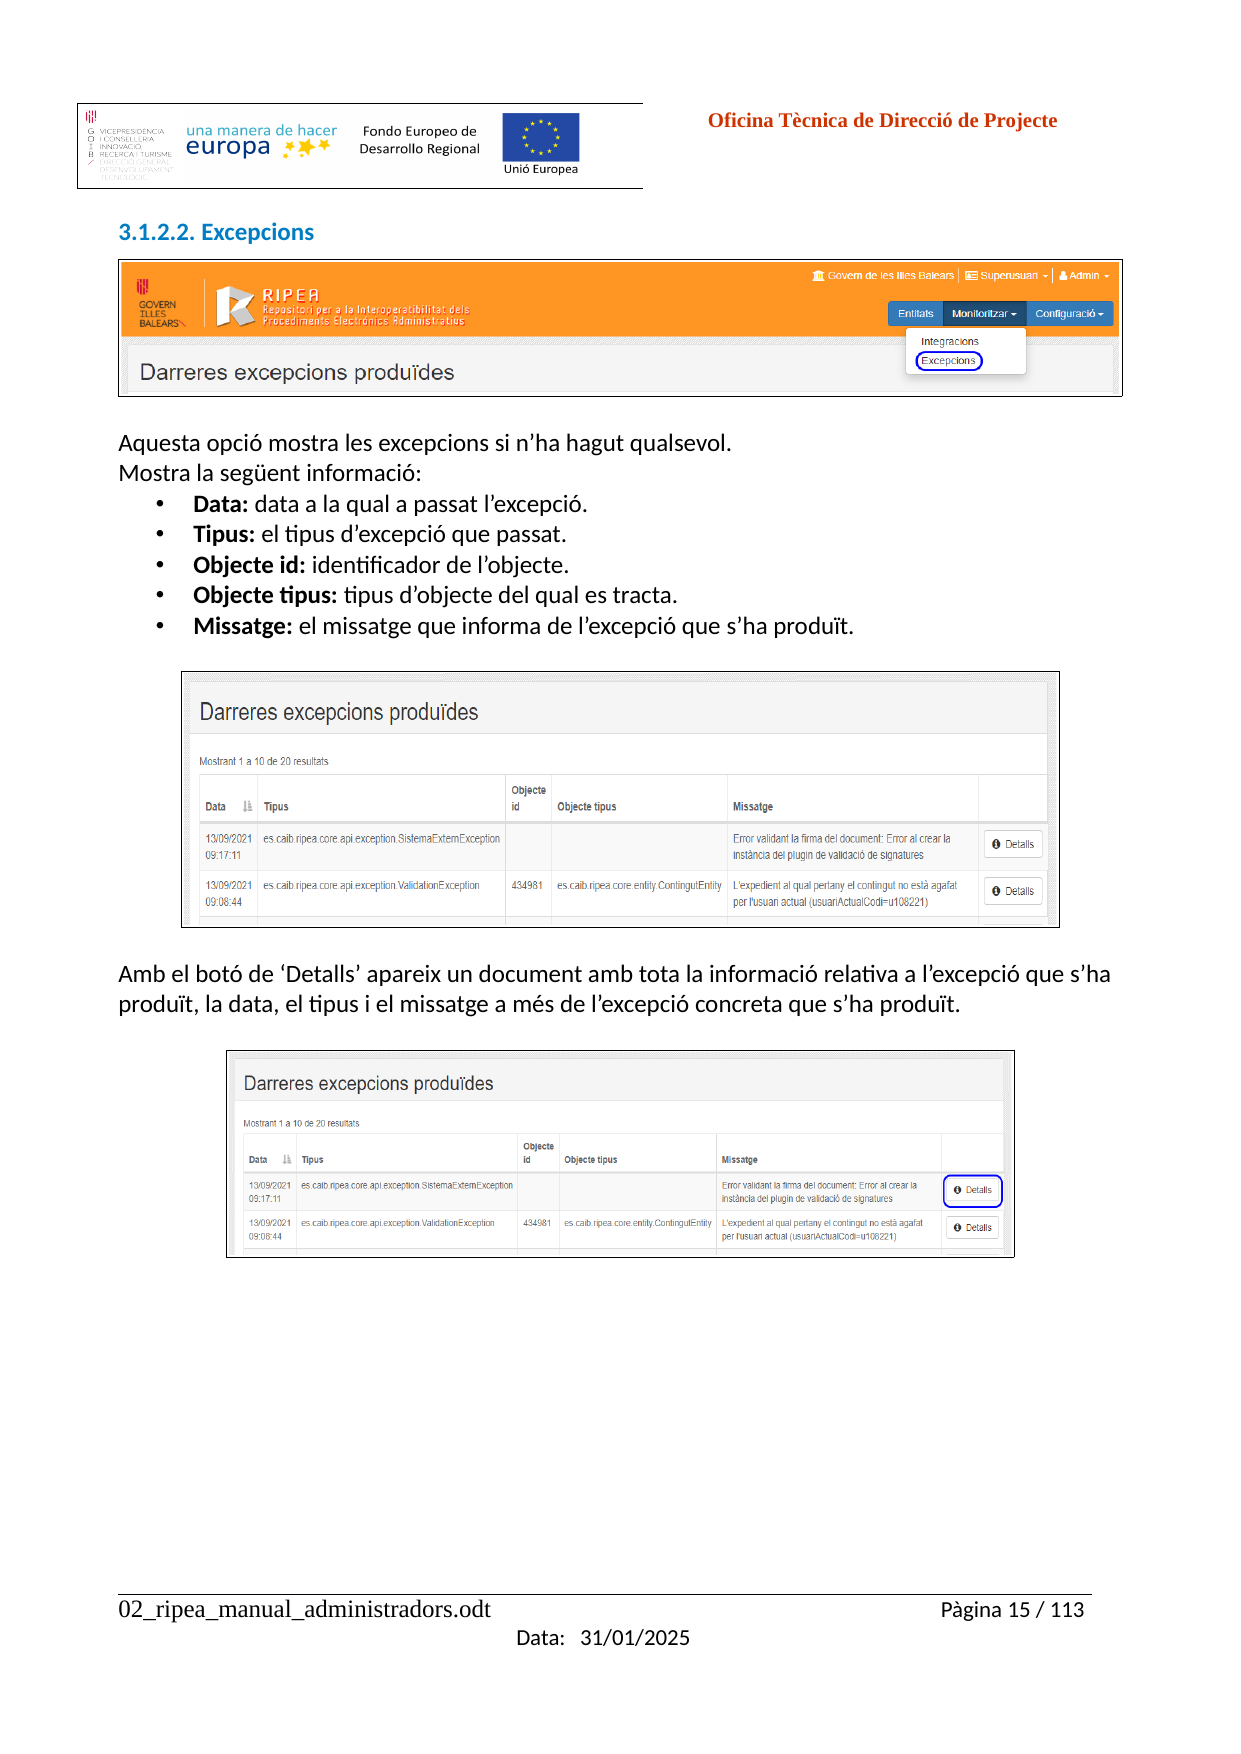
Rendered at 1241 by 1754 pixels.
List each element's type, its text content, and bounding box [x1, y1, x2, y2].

picture [229, 1052, 1012, 1255]
list Missatge: el missatge que informa de l’excepció que s’ha produït. [156, 610, 1122, 640]
list Objecte id: identificador de l’objecte. [156, 549, 1122, 579]
list Objecte tipus: tipus d’objecte del qual es tracta. [156, 579, 1122, 610]
text Amb el botó de ‘Detalls’ apareix un document amb tota la informació relativa a l’excepció que s’ha produït, la data, el tipus i el missatge a més de l’excepció concreta que s’ha produït. [118, 958, 1122, 1019]
text Aquesta opció mostra les excepcions si n’ha hagut qualsevol. [118, 427, 1122, 457]
picture [183, 673, 1057, 925]
subtitle 3.1.2.2. Excepcions [118, 216, 1122, 247]
picture [82, 108, 178, 182]
list Tipus: el tipus d’excepció que passat. [156, 518, 1122, 549]
list Data: data a la qual a passat l’excepció. [156, 488, 1122, 518]
text Mostra la següent informació: [118, 457, 1122, 488]
picture [184, 108, 585, 182]
picture [121, 262, 1119, 394]
